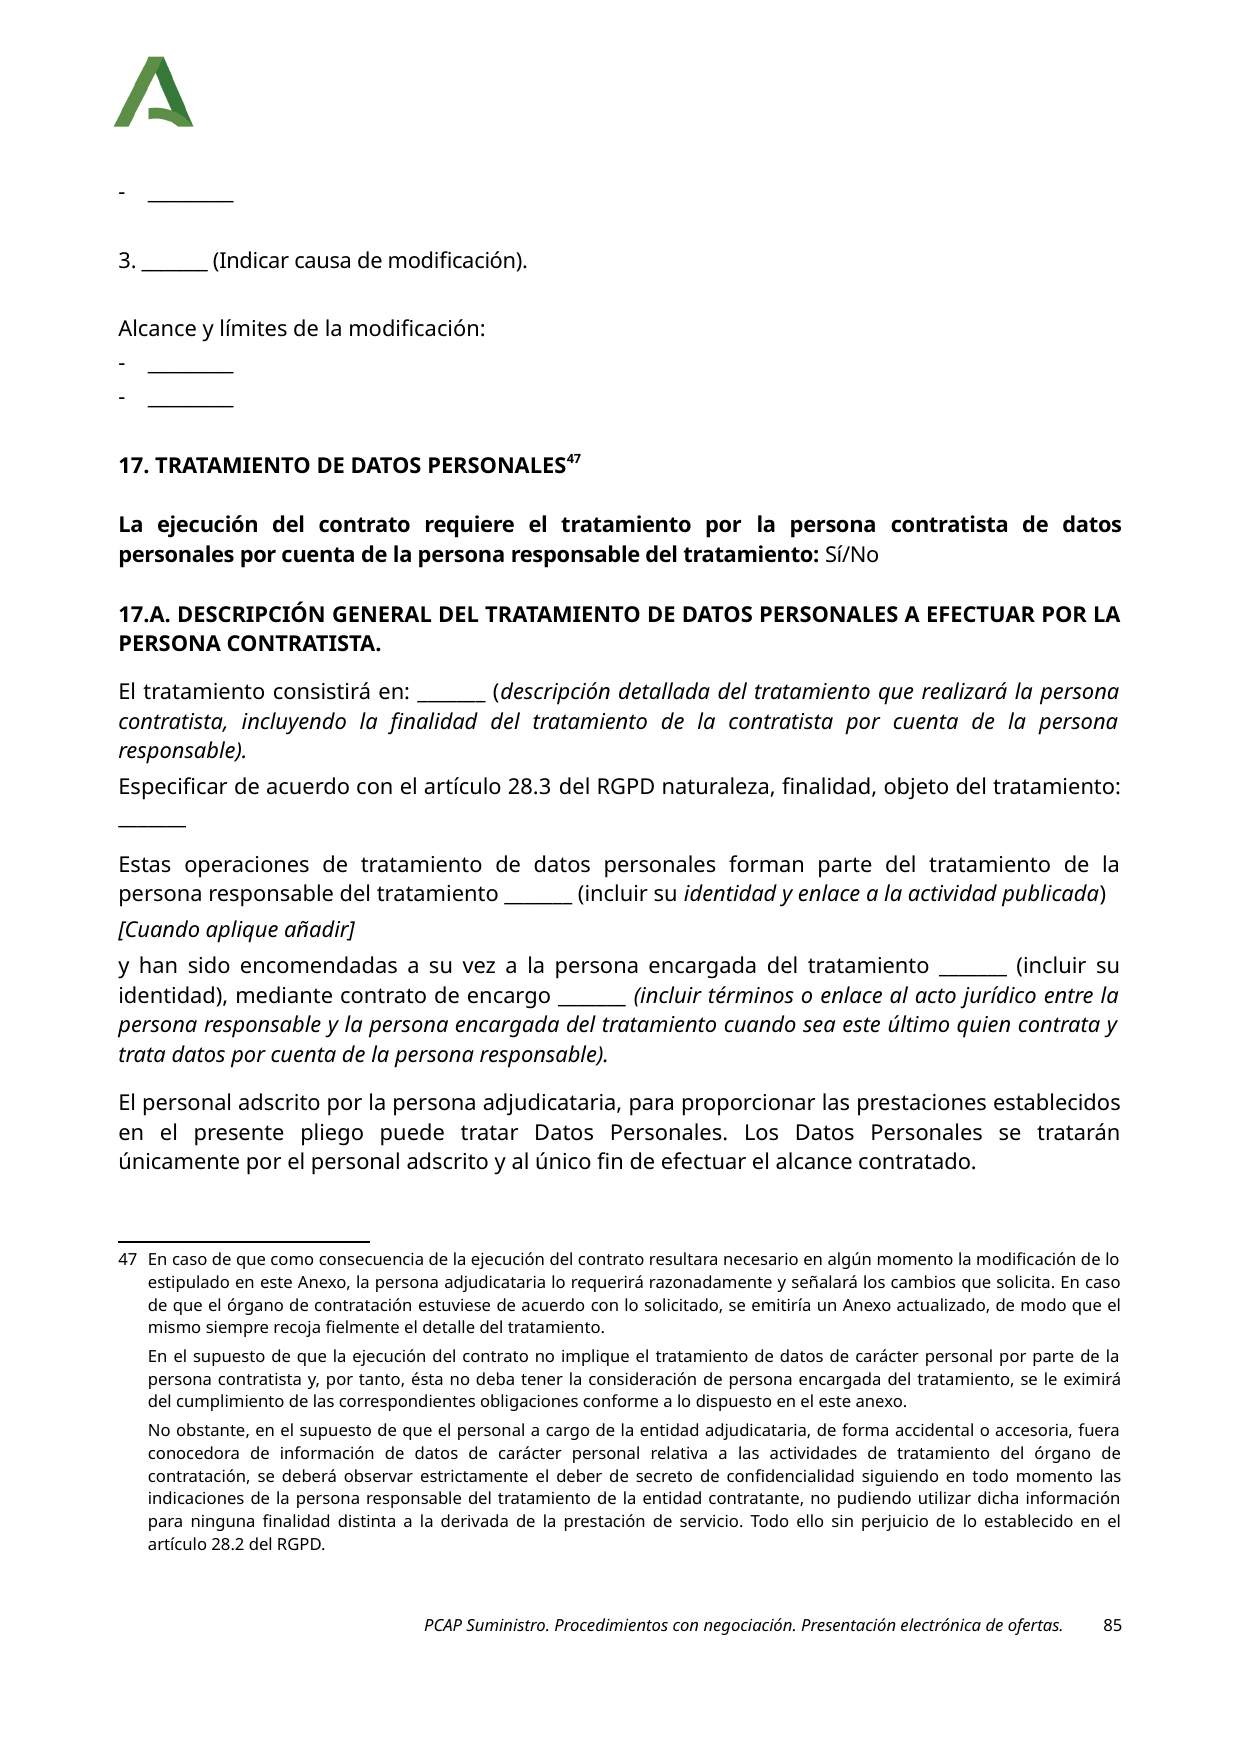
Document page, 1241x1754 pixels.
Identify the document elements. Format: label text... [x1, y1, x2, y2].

text [Cuando aplique añadir] [118, 914, 1122, 944]
text Estas operaciones de tratamiento de datos personales forman parte del tratamiento de la persona responsable del tratamiento _______ (incluir su identidad y enlace a la actividad publicada) [118, 848, 1122, 908]
text - _________ [118, 176, 1122, 206]
text El personal adscrito por la persona adjudicataria, para proporcionar las prestaciones establecidos en el presente pliego puede tratar Datos Personales. Los Datos Personales se tratarán únicamente por el personal adscrito y al único fin de efectuar el alcance contratado. [118, 1087, 1122, 1176]
text y han sido encomendadas a su vez a la persona encargada del tratamiento _______ (incluir su identidad), mediante contrato de encargo _______ (incluir términos o enlace al acto jurídico entre la persona responsable y la persona encargada del tratamiento cuando sea este último quien contrata y trata datos por cuenta de la persona responsable). [118, 950, 1122, 1069]
text 17.A. DESCRIPCIÓN GENERAL DEL TRATAMIENTO DE DATOS PERSONALES A EFECTUAR POR LA PERSONA CONTRATISTA. [118, 599, 1122, 658]
text Alcance y límites de la modificación: [118, 313, 1122, 343]
text 17. TRATAMIENTO DE DATOS PERSONALES [118, 450, 1122, 479]
text No obstante, en el supuesto de que el personal a cargo de la entidad adjudicataria, de forma accidental o accesoria, fuera conocedora de información de datos de carácter personal relativa a las actividades de tratamiento del órgano de contratación, se deberá observar estrictamente el deber de secreto de confidencialidad siguiendo en todo momento las indicaciones de la persona responsable del tratamiento de la entidad contratante, no pudiendo utilizar dicha información para ninguna finalidad distinta a la derivada de la prestación de servicio. Todo ello sin perjuicio de lo establecido en el artículo 28.2 del RGPD. [118, 1419, 1122, 1555]
text En caso de que como consecuencia de la ejecución del contrato resultara necesario en algún momento la modificación de lo estipulado en este Anexo, la persona adjudicataria lo requerirá razonadamente y señalará los cambios que solicita. En caso de que el órgano de contratación estuviese de acuerdo con lo solicitado, se emitiría un Anexo actualizado, de modo que el mismo siempre recoja fielmente el detalle del tratamiento. [118, 1248, 1122, 1339]
text Especificar de acuerdo con el artículo 28.3 del RGPD naturaleza, finalidad, objeto del tratamiento: _______ [118, 771, 1122, 831]
text - _________ [118, 347, 1122, 377]
text En el supuesto de que la ejecución del contrato no implique el tratamiento de datos de carácter personal por parte de la persona contratista y, por tanto, ésta no deba tener la consideración de persona encargada del tratamiento, se le eximirá del cumplimiento de las correspondientes obligaciones conforme a lo dispuesto en el este anexo. [118, 1345, 1122, 1413]
text - _________ [118, 381, 1122, 411]
text La ejecución del contrato requiere el tratamiento por la persona contratista de datos personales por cuenta de la persona responsable del tratamiento: Sí/No [118, 509, 1122, 569]
text 3. _______ (Indicar causa de modificación). [118, 245, 1122, 274]
picture [109, 52, 198, 131]
text El tratamiento consistirá en: _______ (descripción detallada del tratamiento que realizará la persona contratista, incluyendo la finalidad del tratamiento de la contratista por cuenta de la persona responsable). [118, 676, 1122, 765]
